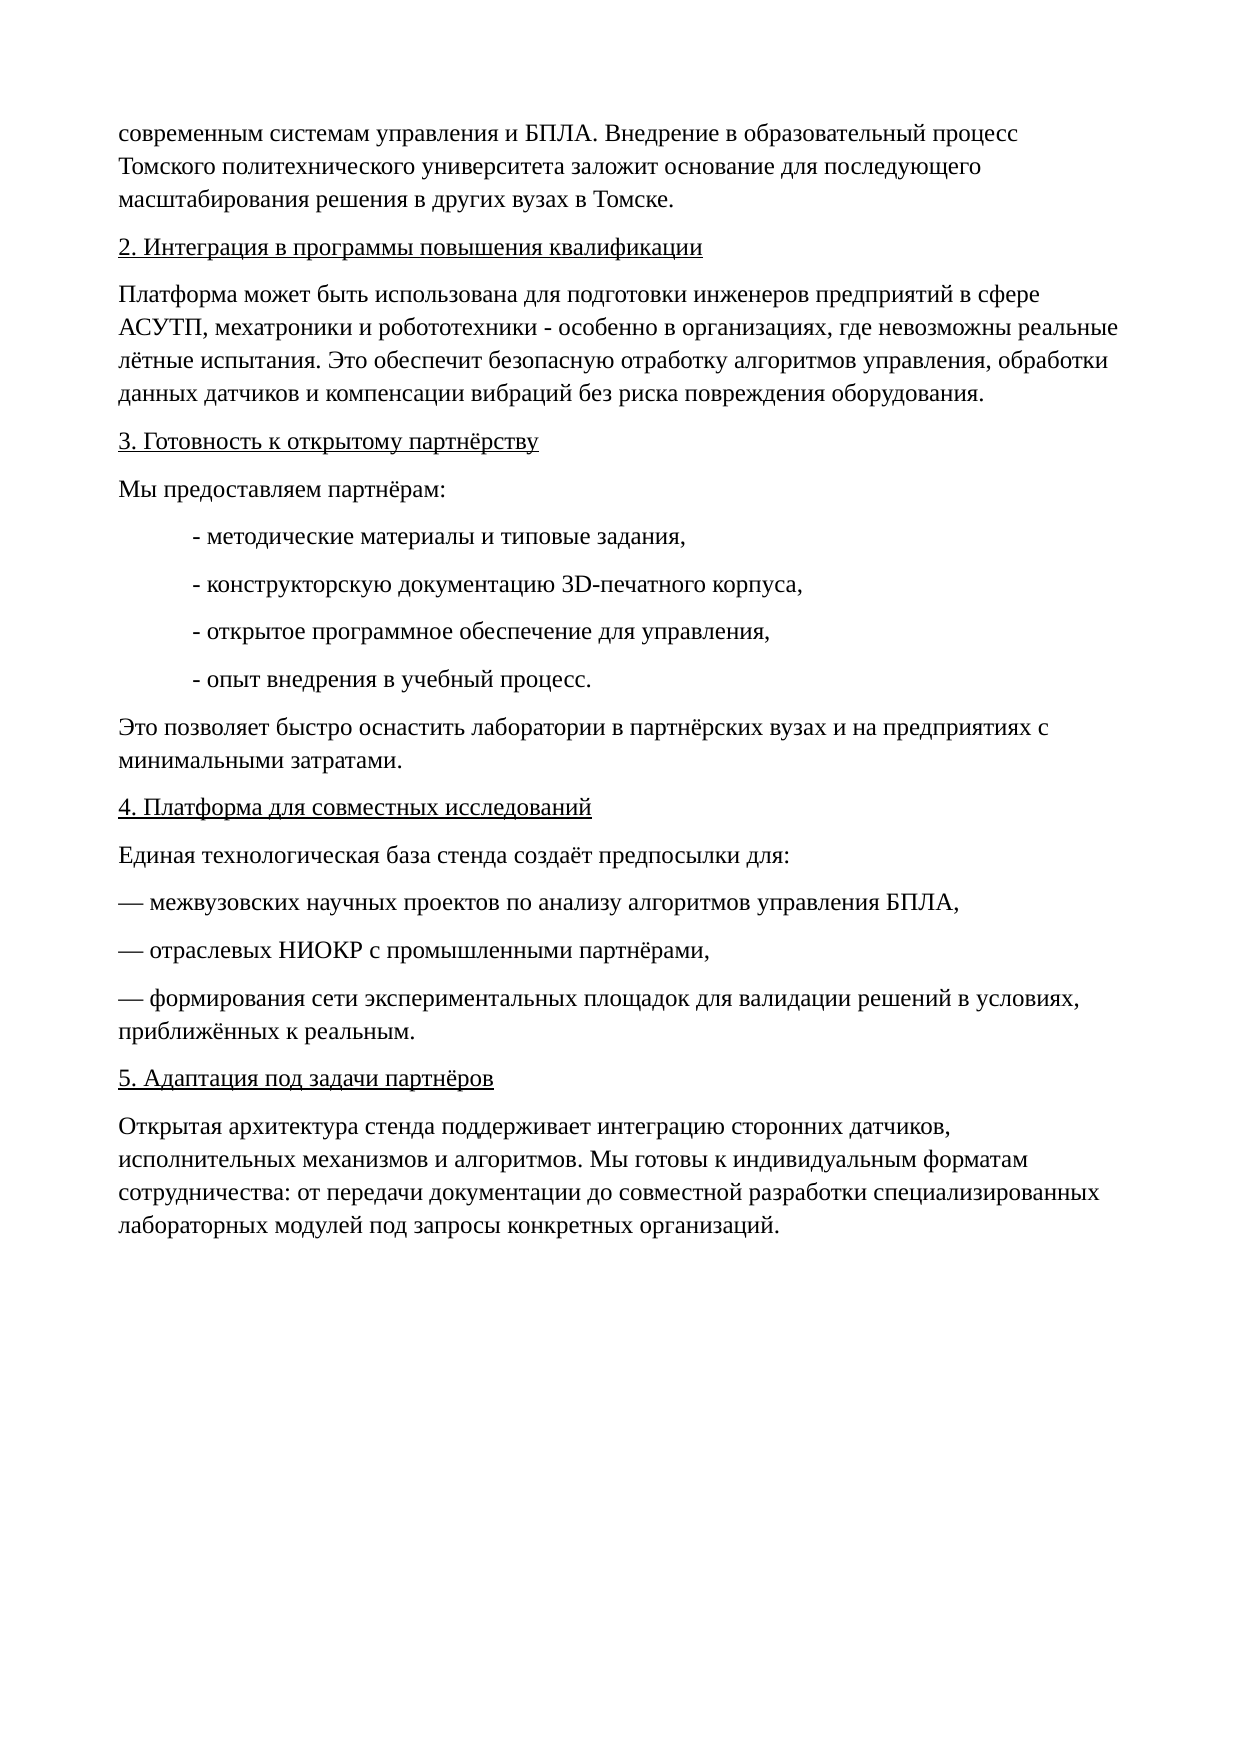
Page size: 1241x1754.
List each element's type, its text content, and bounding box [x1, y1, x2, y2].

text Открытая архитектура стенда поддерживает интеграцию сторонних датчиков, исполнительных механизмов и алгоритмов. Мы готовы к индивидуальным форматам сотрудничества: от передачи документации до совместной разработки специализированных лабораторных модулей под запросы конкретных организаций. [118, 1111, 1122, 1239]
text Единая технологическая база стенда создаёт предпосылки для: [118, 840, 1122, 869]
text — межвузовских научных проектов по анализу алгоритмов управления БПЛА, [118, 887, 1122, 916]
text 2. Интеграция в программы повышения квалификации [118, 232, 1122, 261]
text — отраслевых НИОКР с промышленными партнёрами, [118, 935, 1122, 964]
text - опыт внедрения в учебный процесс. [118, 664, 1122, 693]
text - методические материалы и типовые задания, [118, 521, 1122, 550]
text современным системам управления и БПЛА. Внедрение в образовательный процесс Томского политехнического университета заложит основание для последующего масштабирования решения в других вузах в Томске. [118, 118, 1122, 213]
text 3. Готовность к открытому партнёрству [118, 426, 1122, 455]
text 4. Платформа для совместных исследований [118, 792, 1122, 821]
text - конструкторскую документацию 3D-печатного корпуса, [118, 569, 1122, 598]
text Платформа может быть использована для подготовки инженеров предприятий в сфере АСУТП, мехатроники и робототехники - особенно в организациях, где невозможны реальные лётные испытания. Это обеспечит безопасную отработку алгоритмов управления, обработки данных датчиков и компенсации вибраций без риска повреждения оборудования. [118, 279, 1122, 407]
text Мы предоставляем партнёрам: [118, 474, 1122, 502]
text 5. Адаптация под задачи партнёров [118, 1063, 1122, 1092]
text — формирования сети экспериментальных площадок для валидации решений в условиях, приближённых к реальным. [118, 983, 1122, 1044]
text Это позволяет быстро оснастить лаборатории в партнёрских вузах и на предприятиях с минимальными затратами. [118, 712, 1122, 773]
text - открытое программное обеспечение для управления, [118, 616, 1122, 645]
